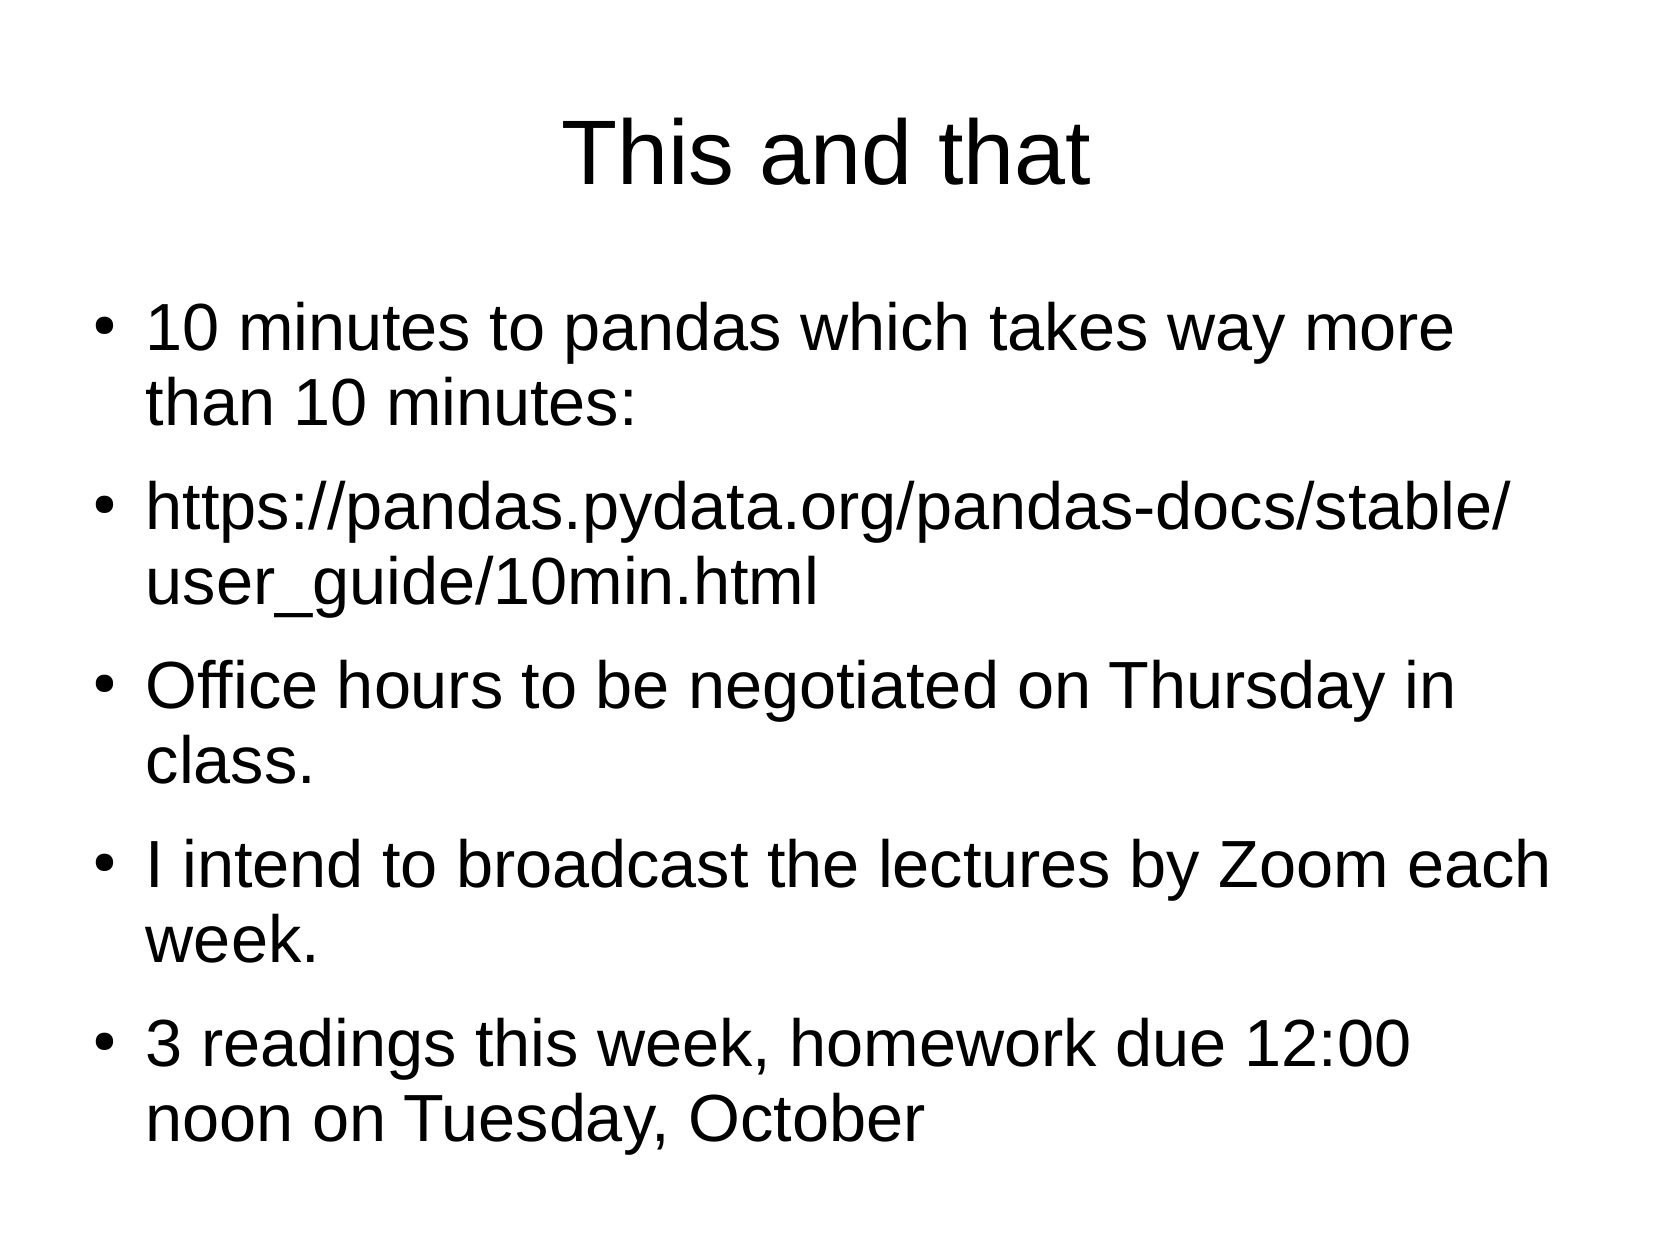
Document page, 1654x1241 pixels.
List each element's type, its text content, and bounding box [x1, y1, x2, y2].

title This and that [82, 49, 1571, 257]
list 10 minutes to pandas which takes way more than 10 minutes: https://pandas.pydata.org/pandas-docs/stable/user_guide/10min.html Office hours to be negotiated on Thursday in class. I intend to broadcast the lectures by Zoom each week. 3 readings this week, homework due 12:00 noon on Tuesday, October [75, 290, 1564, 1154]
